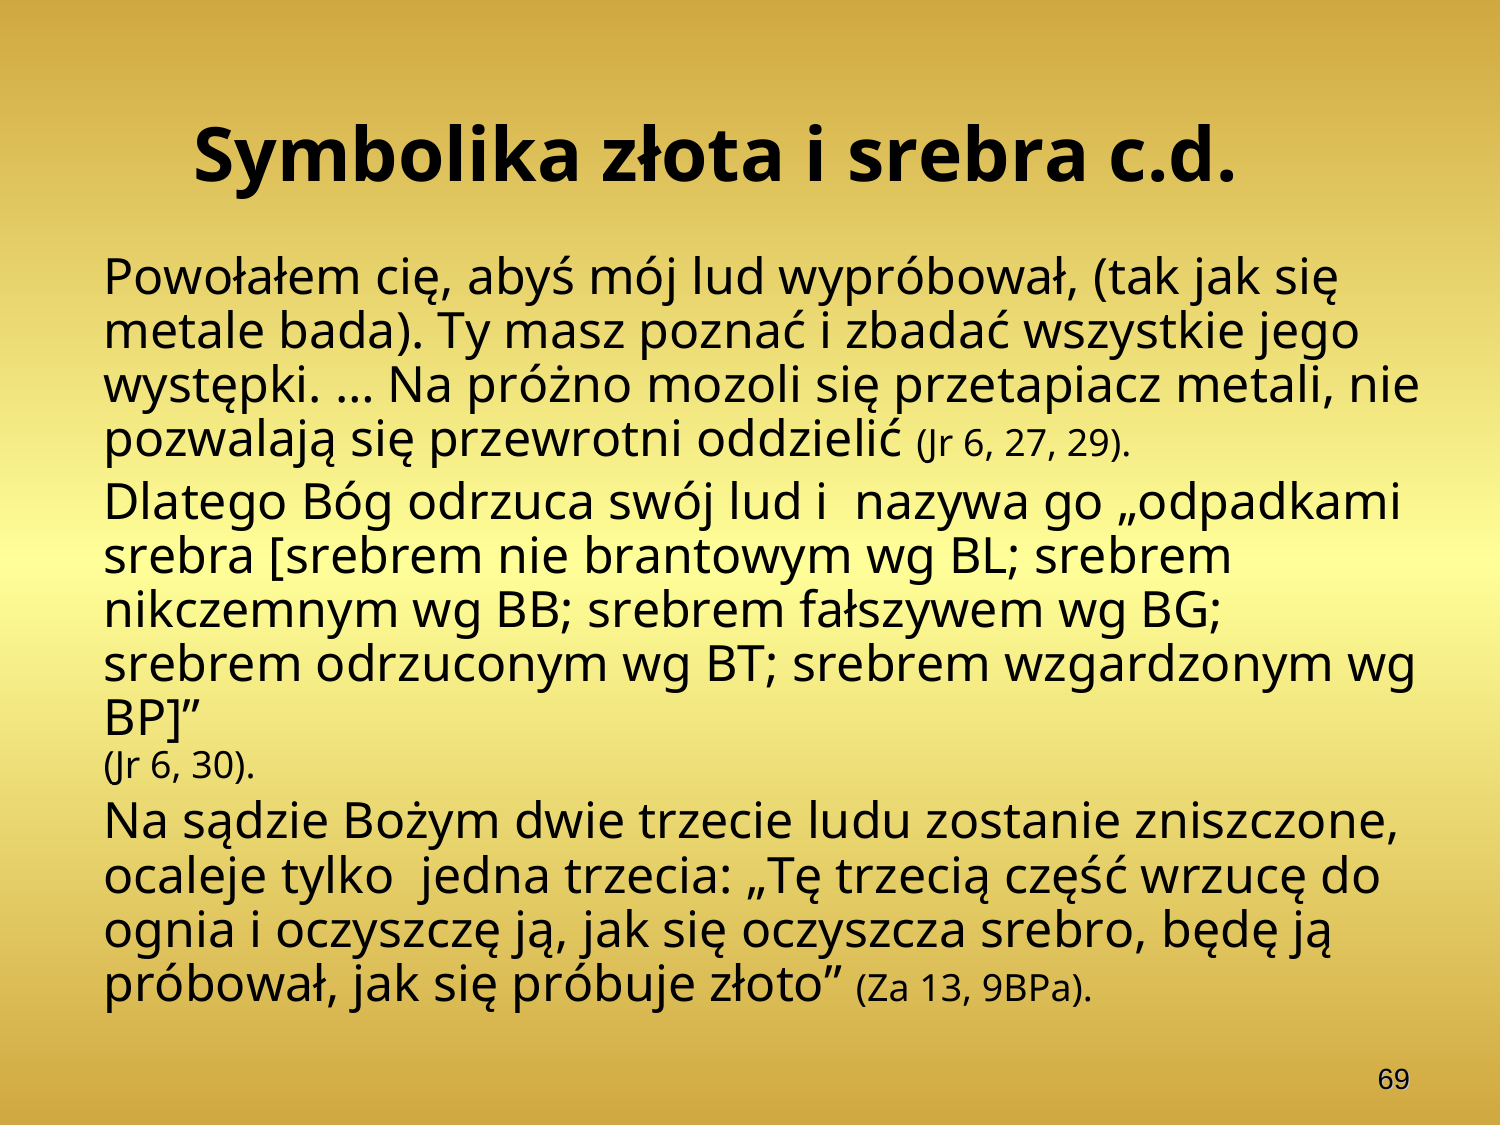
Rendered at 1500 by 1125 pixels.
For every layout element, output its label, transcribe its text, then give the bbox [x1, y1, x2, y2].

list Powołałem cię, abyś mój lud wypróbował, (tak jak się metale bada). Ty masz poznać i zbadać wszystkie jego występki. … Na próżno mozoli się przetapiacz metali, nie pozwalają się przewrotni oddzielić (Jr 6, 27, 29). Dlatego Bóg odrzuca swój lud i nazywa go „odpadkami srebra [srebrem nie brantowym wg BL; srebrem nikczemnym wg BB; srebrem fałszywem wg BG; srebrem odrzuconym wg BT; srebrem wzgardzonym wg BP]” (Jr 6, 30). Na sądzie Bożym dwie trzecie ludu zostanie zniszczone, ocaleje tylko jedna trzecia: „Tę trzecią część wrzucę do ognia i oczyszczę ją, jak się oczyszcza srebro, będę ją próbował, jak się próbuje złoto” (Za 13, 9BPa). [88, 243, 1439, 1000]
text_box [1074, 1024, 1426, 1103]
title Symbolika złota i srebra c.d. [64, 30, 1415, 259]
